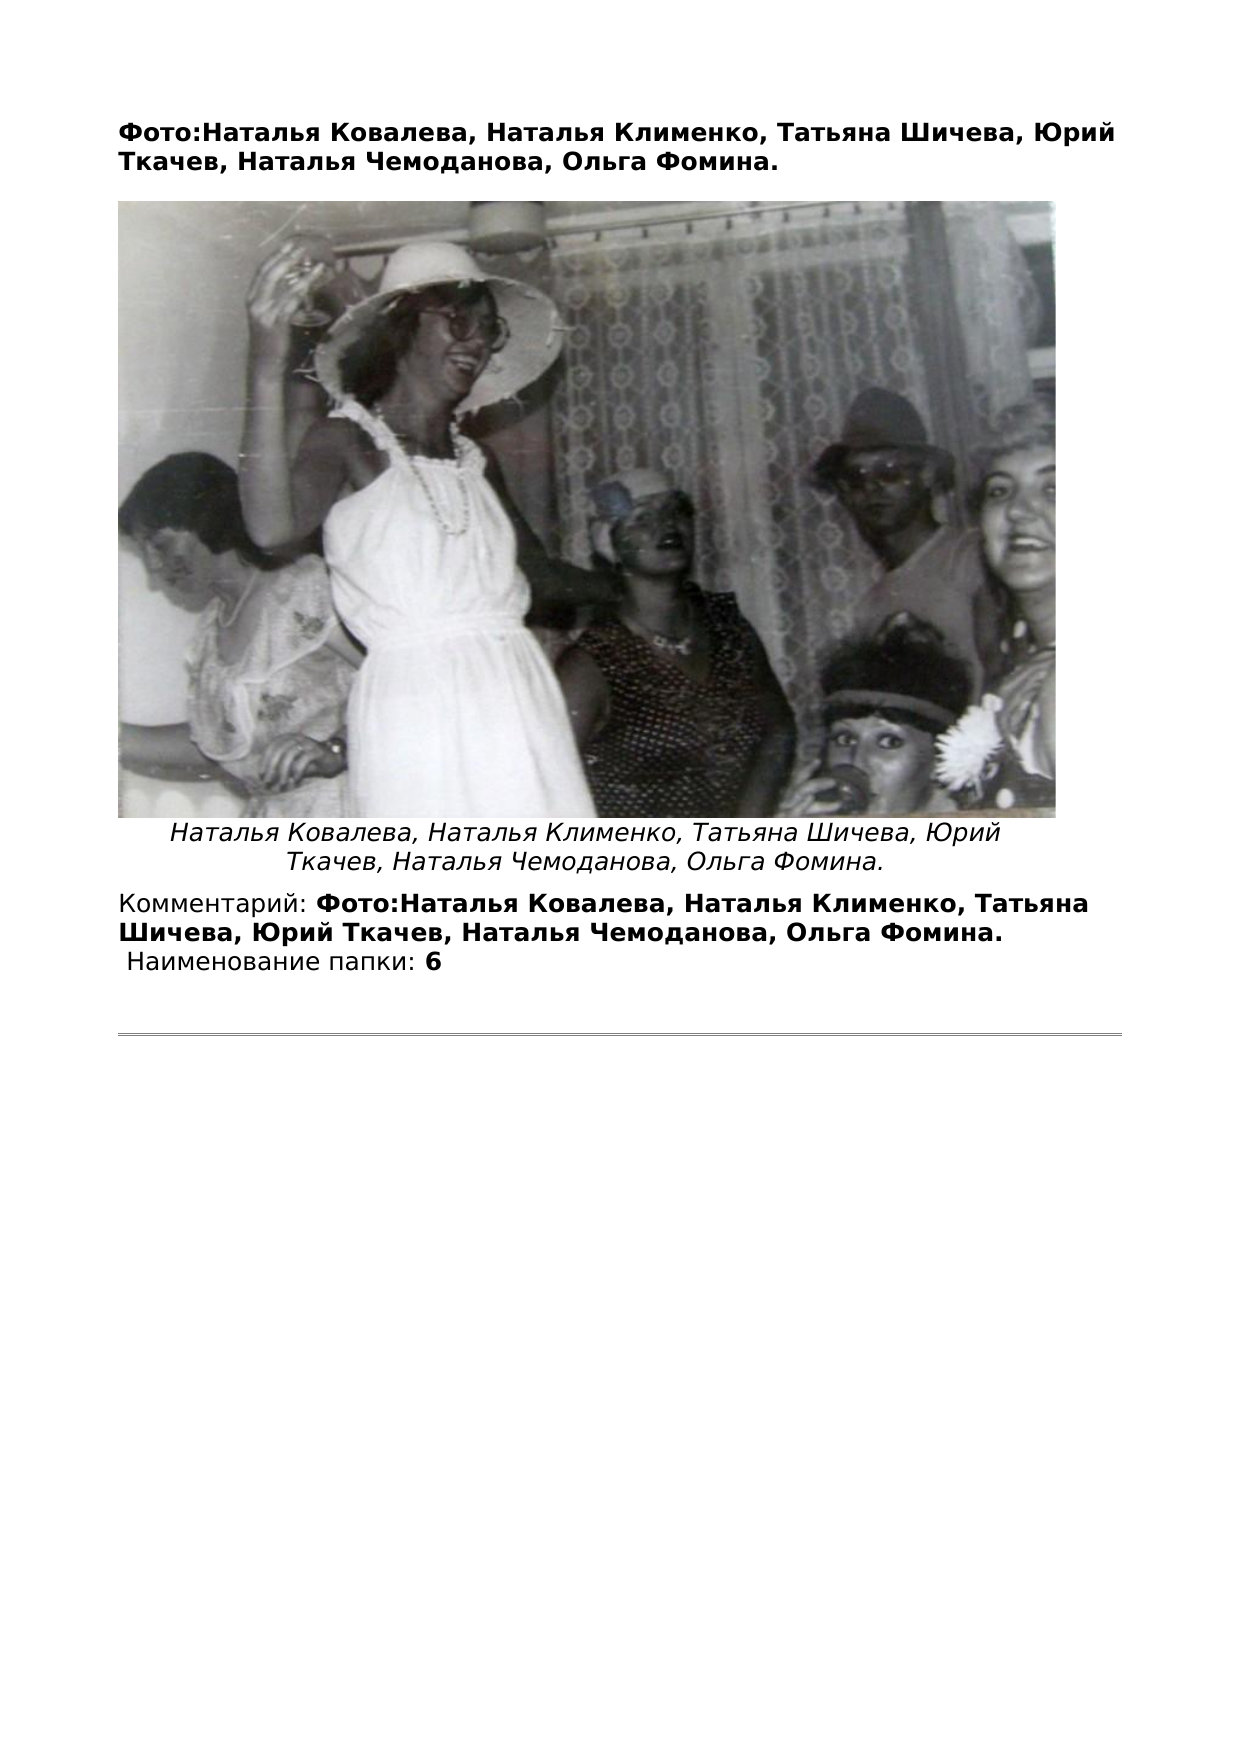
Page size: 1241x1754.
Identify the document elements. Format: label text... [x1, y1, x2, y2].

subtitle Фото:Наталья Ковалева, Наталья Клименко, Татьяна Шичева, Юрий Ткачев, Наталья Чемоданова, Ольга Фомина. [118, 118, 1122, 176]
text Наталья Ковалева, Наталья Клименко, Татьяна Шичева, Юрий Ткачев, Наталья Чемоданова, Ольга Фомина. [118, 818, 1056, 876]
text Комментарий: Фото:Наталья Ковалева, Наталья Клименко, Татьяна Шичева, Юрий Ткачев, Наталья Чемоданова, Ольга Фомина. Наименование папки: 6 [118, 889, 1122, 1006]
picture [118, 201, 1056, 818]
